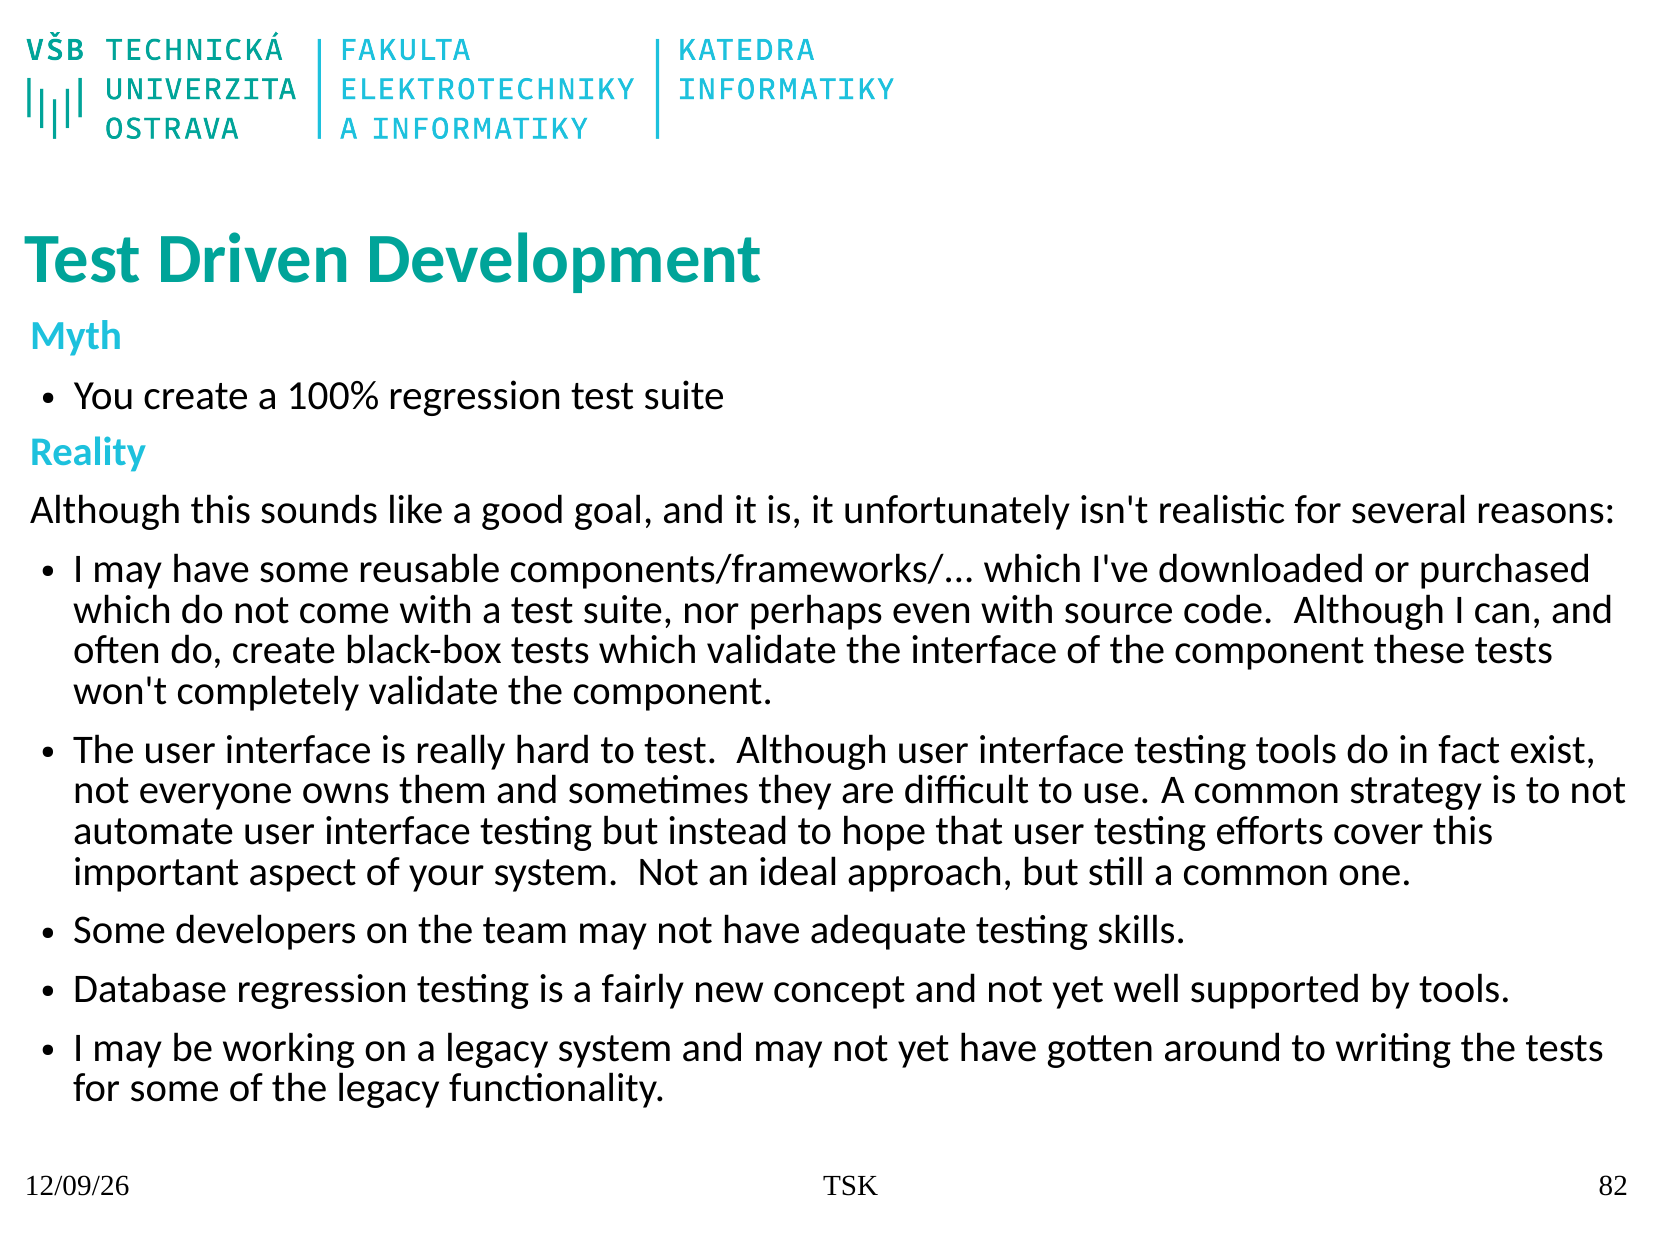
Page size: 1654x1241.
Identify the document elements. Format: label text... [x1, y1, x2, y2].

title Test Driven Development [24, 169, 1629, 300]
list Myth You create a 100% regression test suite [30, 318, 1629, 421]
picture [26, 31, 894, 139]
list Reality Although this sounds like a good goal, and it is, it unfortunately isn't realistic for several reasons: I may have some reusable components/frameworks/... which I've downloaded or purchased which do not come with a test suite, nor perhaps even with source code. Although I can, and often do, create black-box tests which validate the interface of the component these tests won't completely validate the component. The user interface is really hard to test. Although user interface testing tools do in fact exist, not everyone owns them and sometimes they are difficult to use. A common strategy is to not automate user interface testing but instead to hope that user testing efforts cover this important aspect of your system. Not an ideal approach, but still a common one. Some developers on the team may not have adequate testing skills. Database regression testing is a fairly new concept and not yet well supported by tools. I may be working on a legacy system and may not yet have gotten around to writing the tests for some of the legacy functionality. [30, 435, 1629, 1145]
